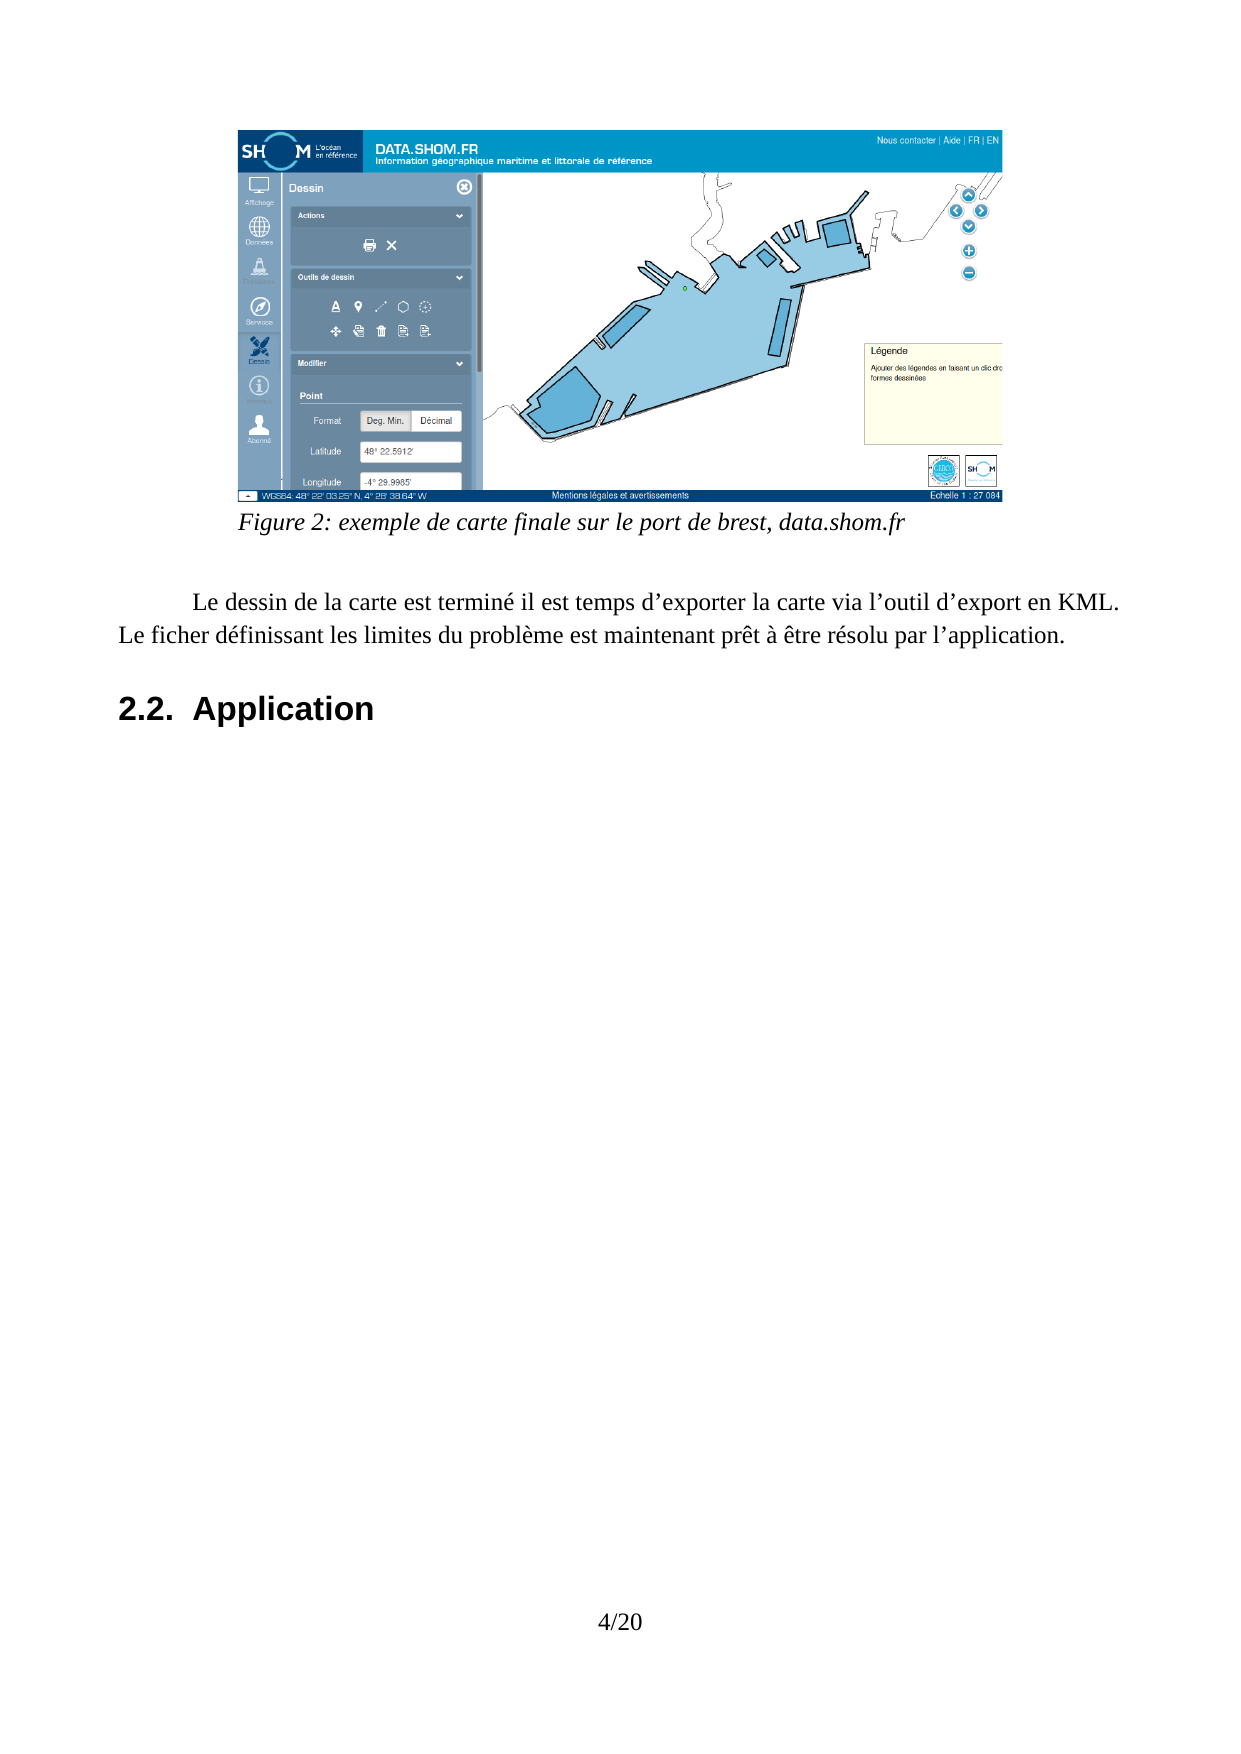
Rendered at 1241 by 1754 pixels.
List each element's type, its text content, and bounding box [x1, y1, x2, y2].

text Le dessin de la carte est terminé il est temps d’exporter la carte via l’outil d’export en KML. Le ficher définissant les limites du problème est maintenant prêt à être résolu par l’application. [118, 587, 1122, 649]
subtitle Application [118, 689, 1122, 727]
picture [237, 130, 1003, 502]
picture [422, 145, 432, 153]
text Figure 2: exemple de carte finale sur le port de brest, data.shom.fr [238, 502, 1002, 535]
